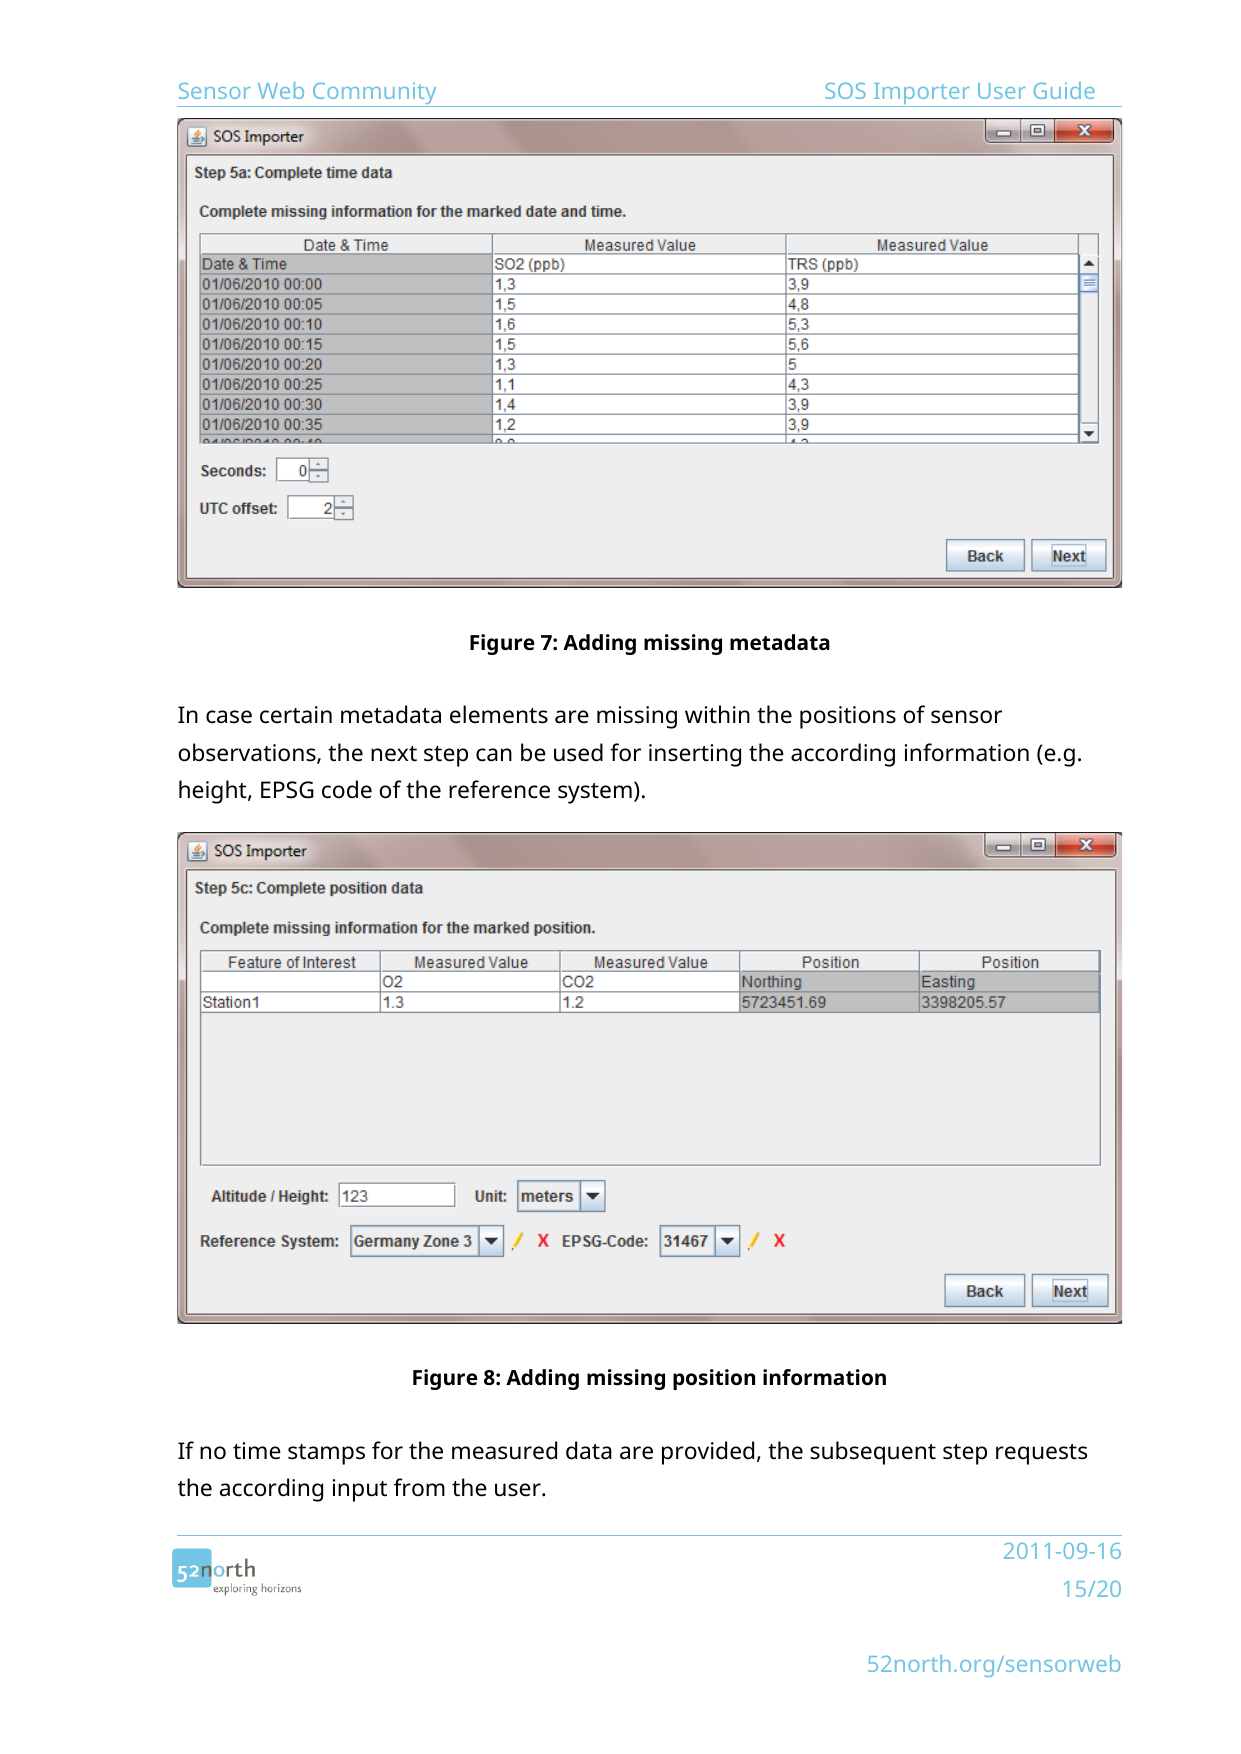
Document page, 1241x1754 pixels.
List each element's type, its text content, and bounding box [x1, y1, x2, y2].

text Figure 7: Adding missing metadata [177, 628, 1122, 656]
text If no time stamps for the measured data are provided, the subsequent step requests the according input from the user. [177, 1435, 1122, 1503]
text Figure 8: Adding missing position information [177, 1363, 1122, 1392]
text In case certain metadata elements are missing within the positions of sensor observations, the next step can be used for inserting the according information (e.g. height, EPSG code of the reference system). [177, 699, 1122, 805]
